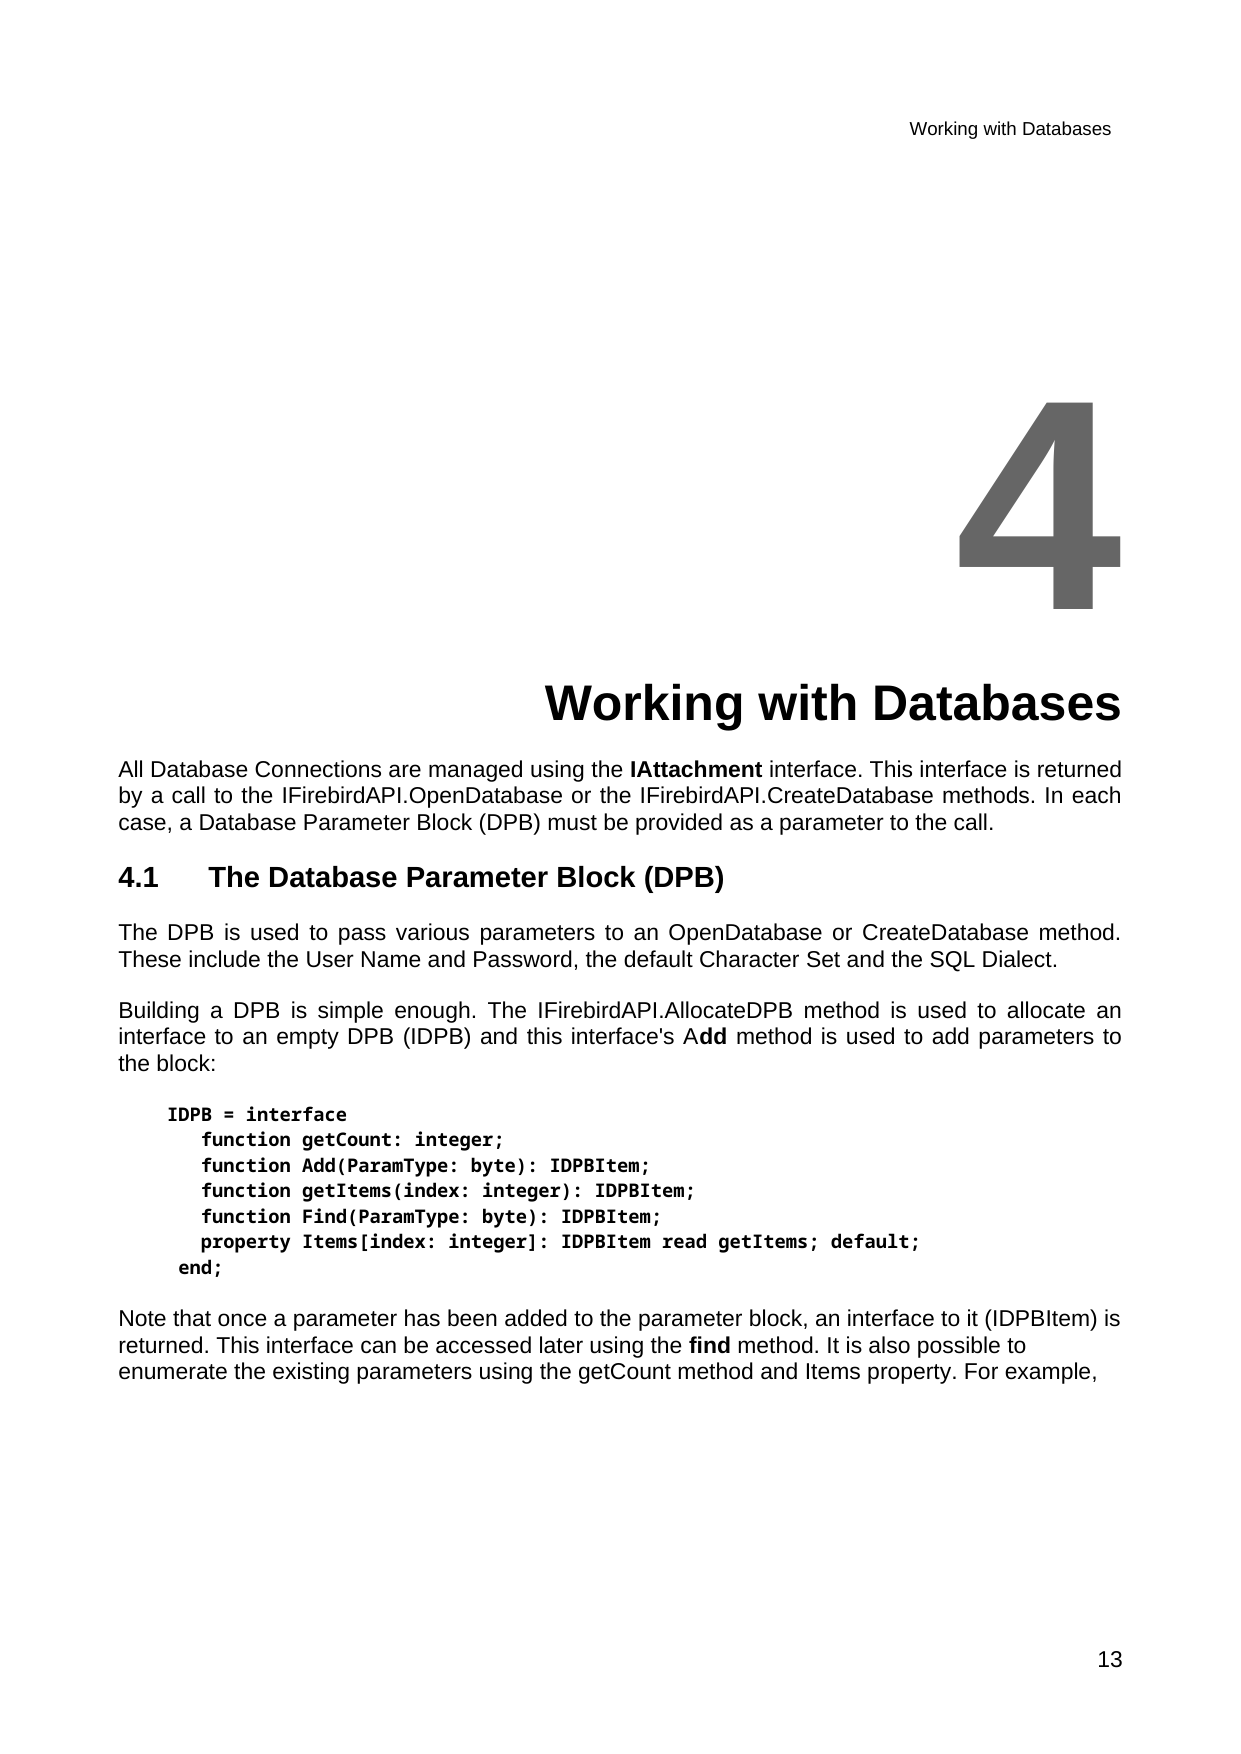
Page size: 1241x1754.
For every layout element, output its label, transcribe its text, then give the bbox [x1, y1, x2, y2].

text All Database Connections are managed using the IAttachment interface. This interface is returned by a call to the IFirebirdAPI.OpenDatabase or the IFirebirdAPI.CreateDatabase methods. In each case, a Database Parameter Block (DPB) must be provided as a parameter to the call. [118, 756, 1122, 835]
text The DPB is used to pass various parameters to an OpenDatabase or CreateDatabase method. These include the User Name and Password, the default Character Set and the SQL Dialect. [118, 919, 1122, 972]
subtitle Working with Databases [81, 328, 1122, 731]
text Building a DPB is simple enough. The IFirebirdAPI.AllocateDPB method is used to allocate an interface to an empty DPB (IDPB) and this interface's Add method is used to add parameters to the block: [118, 997, 1122, 1076]
text property Items[index: integer]: IDPBItem read getItems; default; [156, 1229, 1122, 1254]
text function Add(ParamType: byte): IDPBItem; [156, 1152, 1122, 1178]
text end; [156, 1254, 1122, 1280]
text function Find(ParamType: byte): IDPBItem; [156, 1203, 1122, 1229]
subtitle The Database Parameter Block (DPB) [118, 860, 1122, 894]
text function getCount: integer; [156, 1127, 1122, 1152]
text Note that once a parameter has been added to the parameter block, an interface to it (IDPBItem) is returned. This interface can be accessed later using the find method. It is also possible to enumerate the existing parameters using the getCount method and Items property. For example, [118, 1305, 1122, 1384]
text IDPB = interface [156, 1101, 1122, 1127]
text function getItems(index: integer): IDPBItem; [156, 1178, 1122, 1203]
